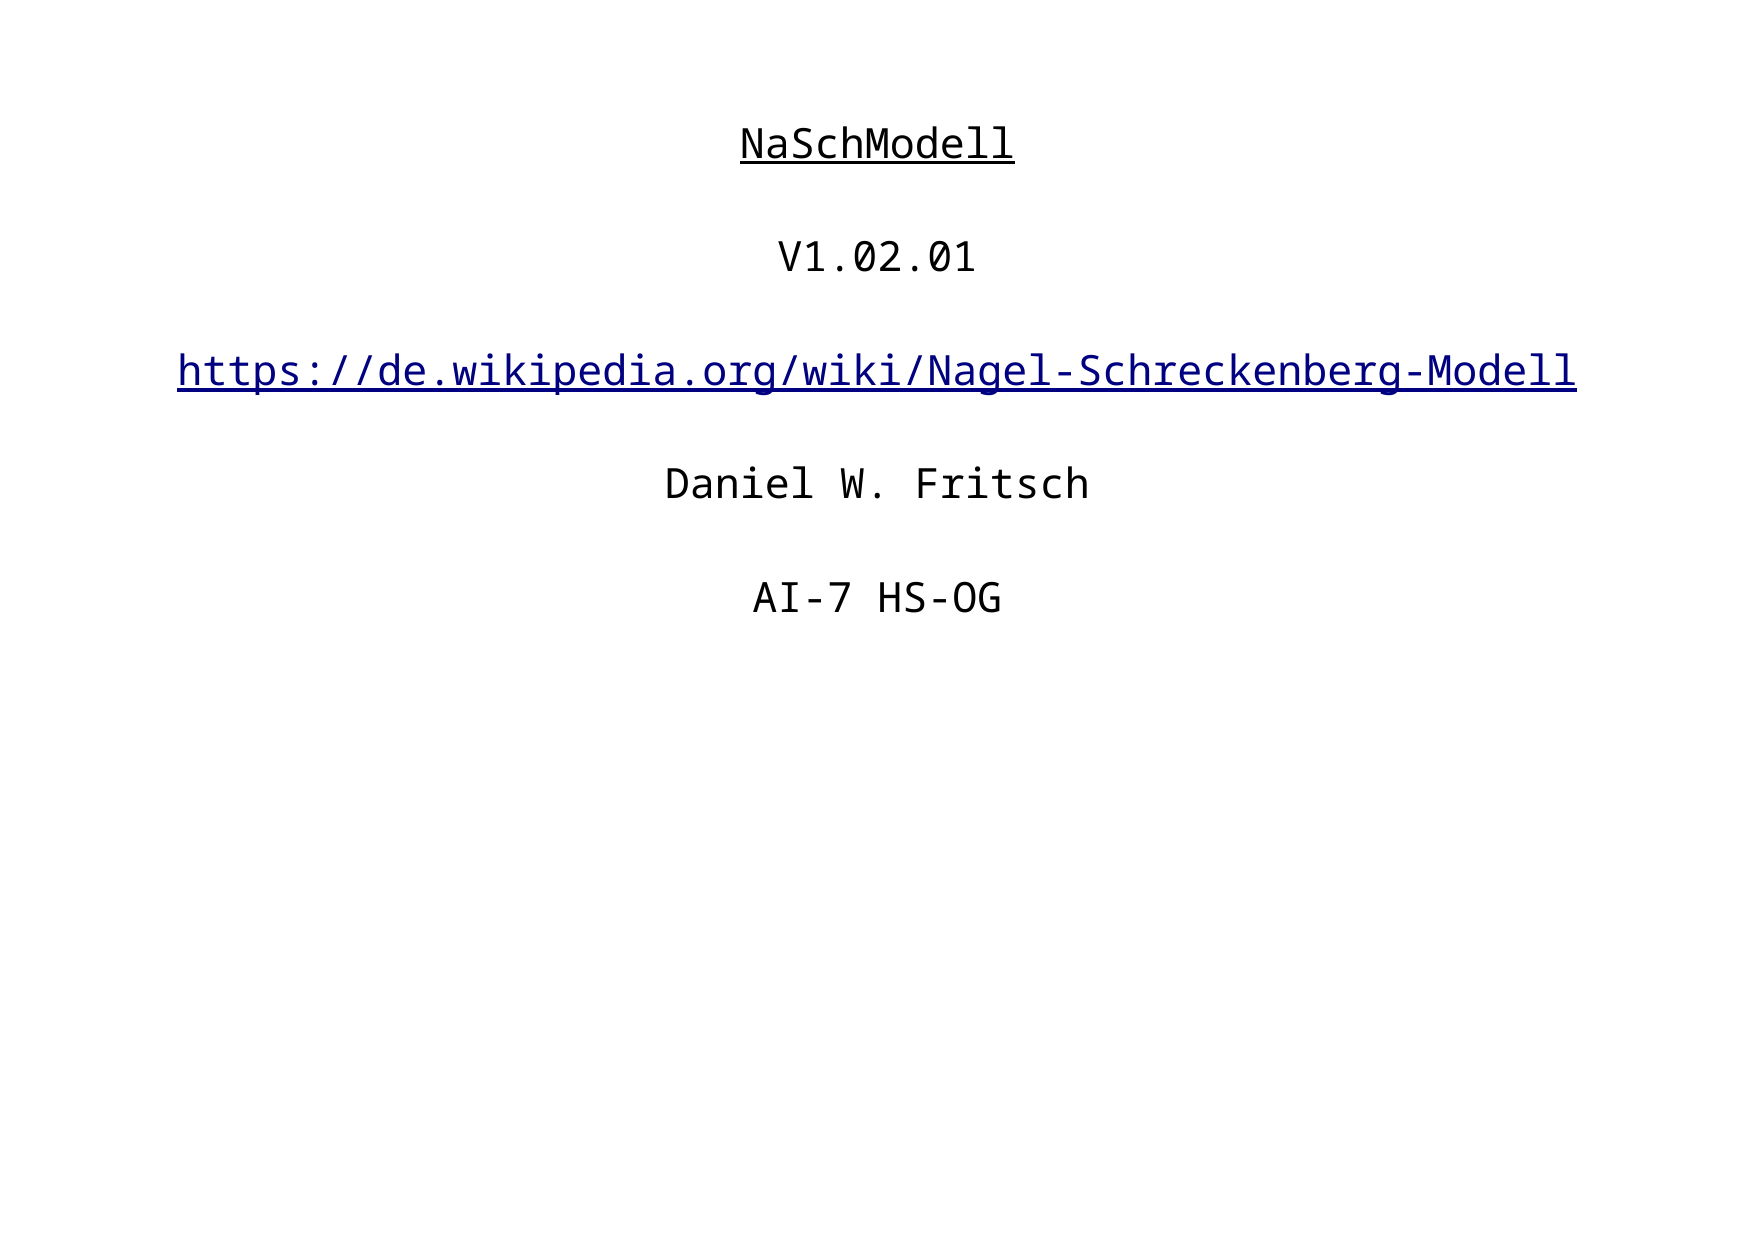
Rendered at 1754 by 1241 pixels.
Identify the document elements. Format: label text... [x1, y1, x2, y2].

text V1.02.01 [0, 227, 1754, 284]
text Daniel W. Fritsch [0, 454, 1754, 511]
text AI-7 HS-OG [0, 568, 1754, 624]
text https://de.wikipedia.org/wiki/Nagel-Schreckenberg-Modell [0, 341, 1754, 397]
text NaSchModell [0, 113, 1754, 170]
